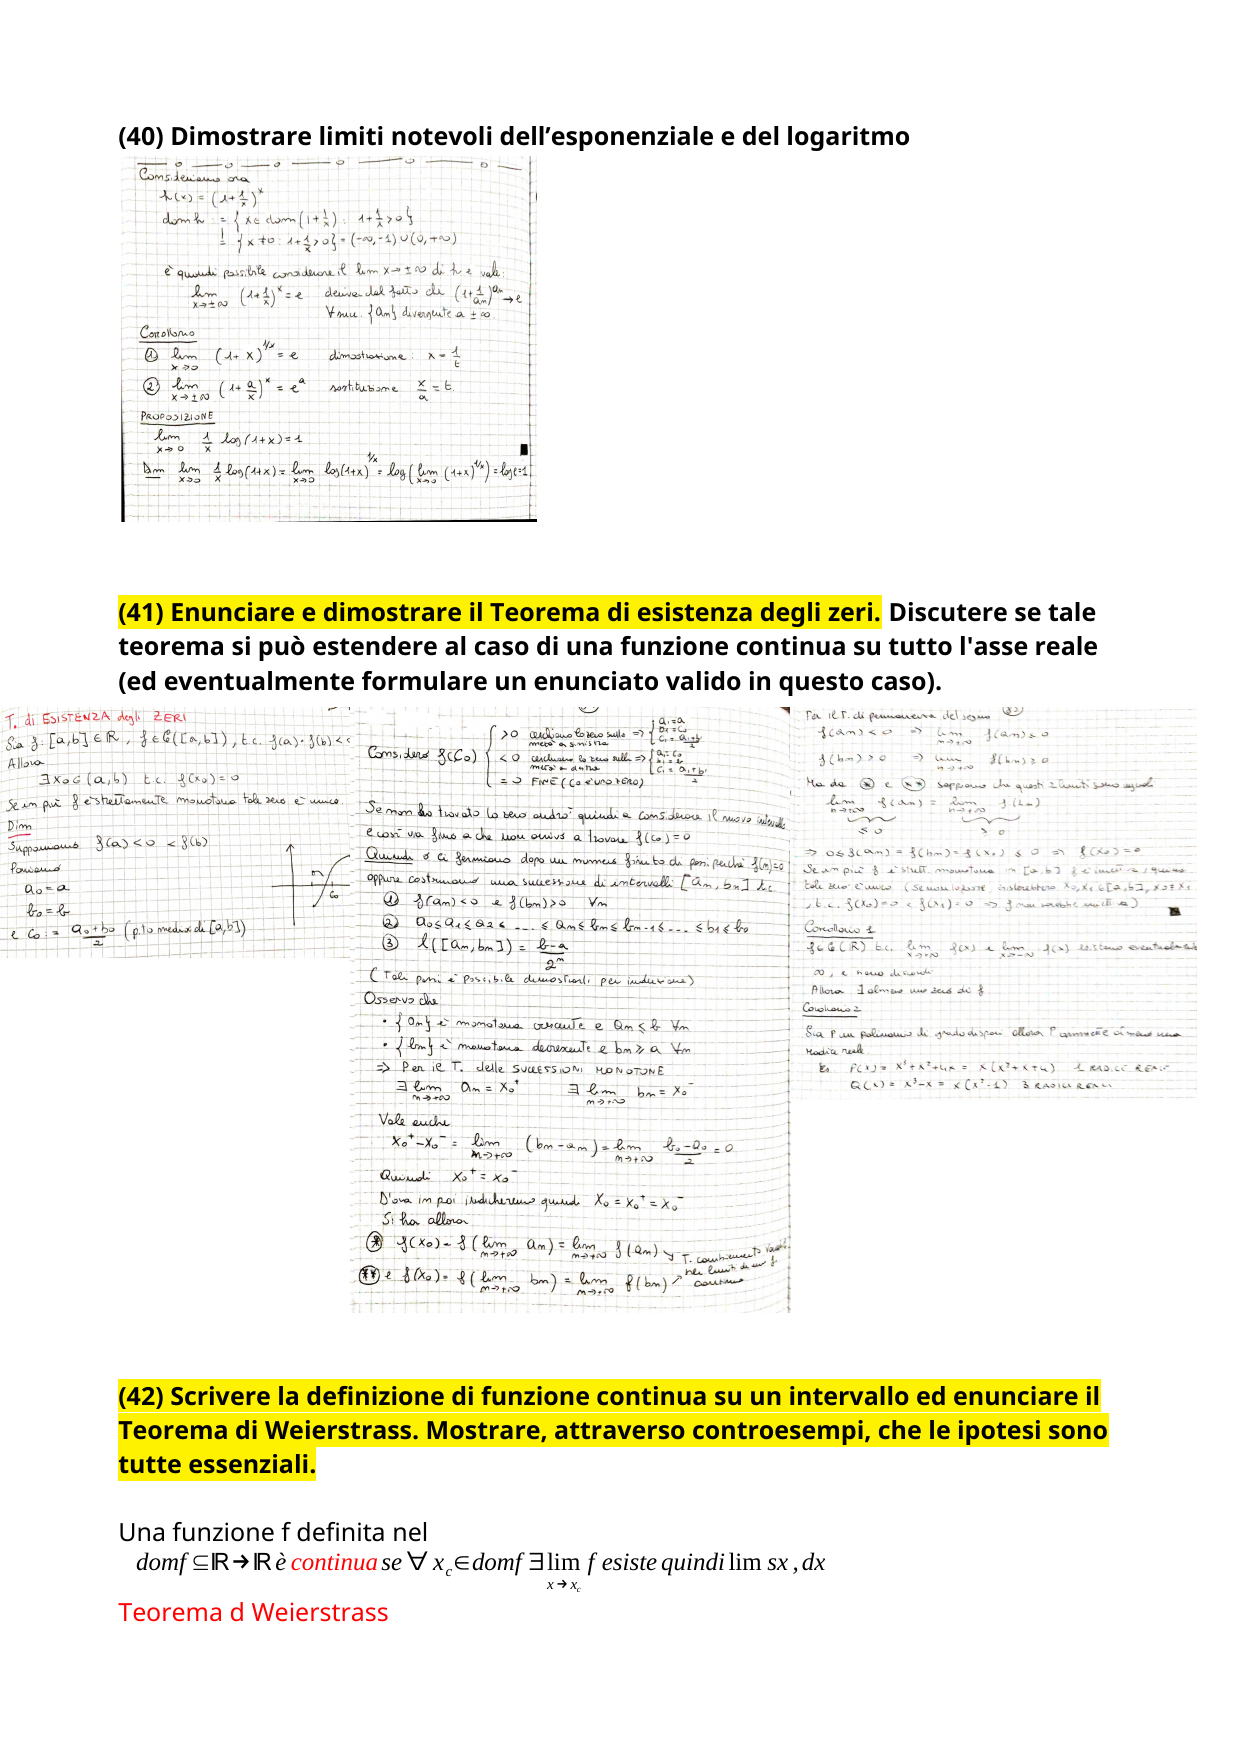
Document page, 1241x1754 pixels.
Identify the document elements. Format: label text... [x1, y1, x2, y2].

picture [0, 707, 1197, 1313]
picture [121, 156, 537, 522]
text Una funzione f definita nel [118, 1515, 1122, 1595]
text (42) Scrivere la definizione di funzione continua su un intervallo ed enunciare il Teorema di Weierstrass. Mostrare, attraverso controesempi, che le ipotesi sono tutte essenziali. [118, 1378, 1122, 1481]
text Teorema d Weierstrass [118, 1595, 1122, 1629]
text (41) Enunciare e dimostrare il Teorema di esistenza degli zeri. Discutere se tale teorema si può estendere al caso di una funzione continua su tutto l'asse reale (ed eventualmente formulare un enunciato valido in questo caso). [118, 595, 1122, 697]
text (40) Dimostrare limiti notevoli dell’esponenziale e del logaritmo [118, 118, 1122, 152]
